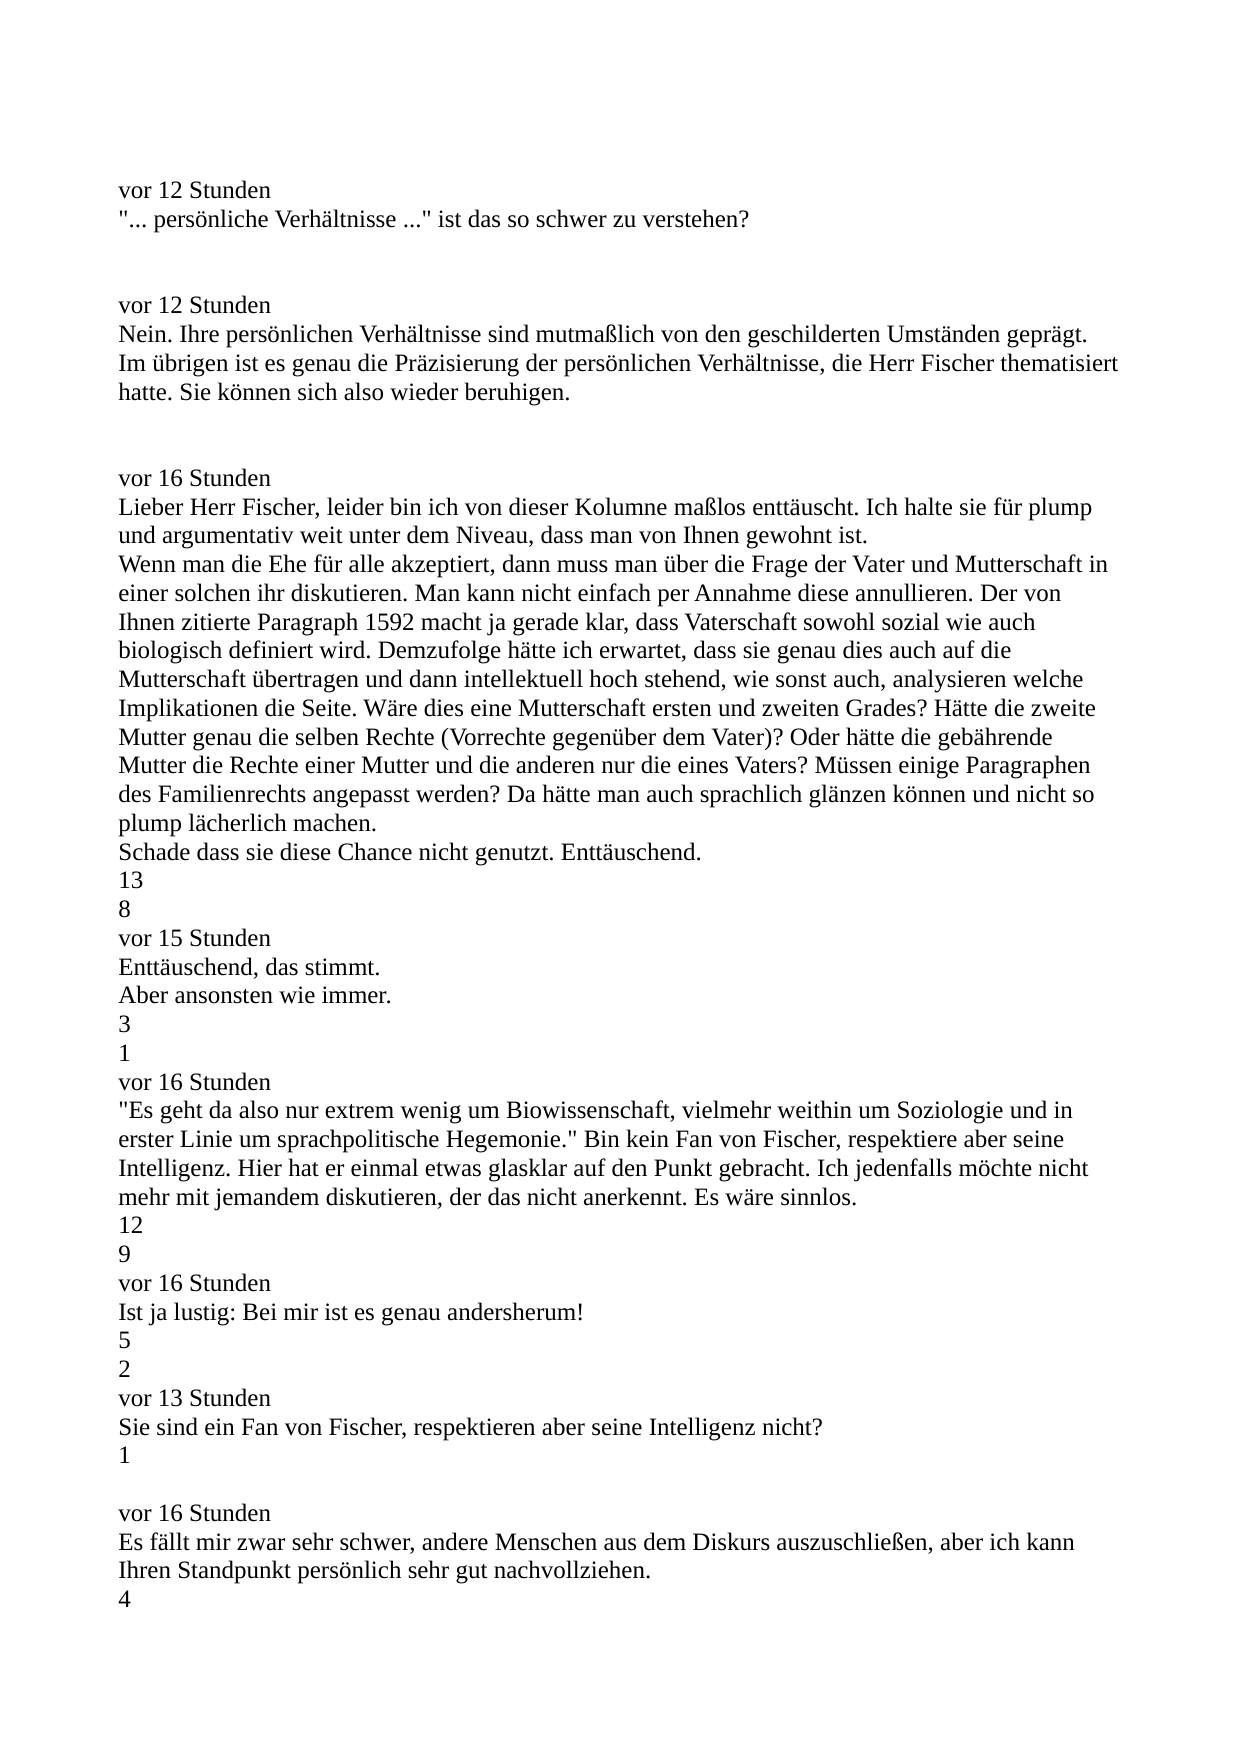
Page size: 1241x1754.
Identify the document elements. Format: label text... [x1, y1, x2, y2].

text vor 12 Stunden [118, 176, 1122, 204]
text 2 [118, 1354, 1122, 1383]
text vor 16 Stunden [118, 1268, 1122, 1297]
text 8 [118, 894, 1122, 923]
text Nein. Ihre persönlichen Verhältnisse sind mutmaßlich von den geschilderten Umständen geprägt. Im übrigen ist es genau die Präzisierung der persönlichen Verhältnisse, die Herr Fischer thematisiert hatte. Sie können sich also wieder beruhigen. [118, 319, 1122, 406]
text 1 [118, 1038, 1122, 1067]
text vor 16 Stunden [118, 463, 1122, 492]
text "Es geht da also nur extrem wenig um Biowissenschaft, vielmehr weithin um Soziologie und in erster Linie um sprachpolitische Hegemonie." Bin kein Fan von Fischer, respektiere aber seine Intelligenz. Hier hat er einmal etwas glasklar auf den Punkt gebracht. Ich jedenfalls möchte nicht mehr mit jemandem diskutieren, der das nicht anerkennt. Es wäre sinnlos. [118, 1096, 1122, 1211]
text Wenn man die Ehe für alle akzeptiert, dann muss man über die Frage der Vater und Mutterschaft in einer solchen ihr diskutieren. Man kann nicht einfach per Annahme diese annullieren. Der von Ihnen zitierte Paragraph 1592 macht ja gerade klar, dass Vaterschaft sowohl sozial wie auch biologisch definiert wird. Demzufolge hätte ich erwartet, dass sie genau dies auch auf die Mutterschaft übertragen und dann intellektuell hoch stehend, wie sonst auch, analysieren welche Implikationen die Seite. Wäre dies eine Mutterschaft ersten und zweiten Grades? Hätte die zweite Mutter genau die selben Rechte (Vorrechte gegenüber dem Vater)? Oder hätte die gebährende Mutter die Rechte einer Mutter und die anderen nur die eines Vaters? Müssen einige Paragraphen des Familienrechts angepasst werden? Da hätte man auch sprachlich glänzen können und nicht so plump lächerlich machen. [118, 549, 1122, 837]
text 4 [118, 1584, 1122, 1613]
text 13 [118, 866, 1122, 894]
text Sie sind ein Fan von Fischer, respektieren aber seine Intelligenz nicht? [118, 1412, 1122, 1441]
text Ist ja lustig: Bei mir ist es genau andersherum! [118, 1297, 1122, 1326]
text 1 [118, 1441, 1122, 1469]
text 9 [118, 1239, 1122, 1268]
text vor 16 Stunden [118, 1067, 1122, 1096]
text vor 15 Stunden [118, 923, 1122, 952]
text 5 [118, 1326, 1122, 1354]
text Enttäuschend, das stimmt. [118, 952, 1122, 981]
text 12 [118, 1211, 1122, 1239]
text vor 16 Stunden [118, 1498, 1122, 1527]
text Aber ansonsten wie immer. [118, 981, 1122, 1009]
text 3 [118, 1009, 1122, 1038]
text Schade dass sie diese Chance nicht genutzt. Enttäuschend. [118, 837, 1122, 866]
text vor 13 Stunden [118, 1383, 1122, 1412]
text "... persönliche Verhältnisse ..." ist das so schwer zu verstehen? [118, 204, 1122, 233]
text Es fällt mir zwar sehr schwer, andere Menschen aus dem Diskurs auszuschließen, aber ich kann Ihren Standpunkt persönlich sehr gut nachvollziehen. [118, 1527, 1122, 1584]
text vor 12 Stunden [118, 291, 1122, 319]
text Lieber Herr Fischer, leider bin ich von dieser Kolumne maßlos enttäuscht. Ich halte sie für plump und argumentativ weit unter dem Niveau, dass man von Ihnen gewohnt ist. [118, 492, 1122, 549]
